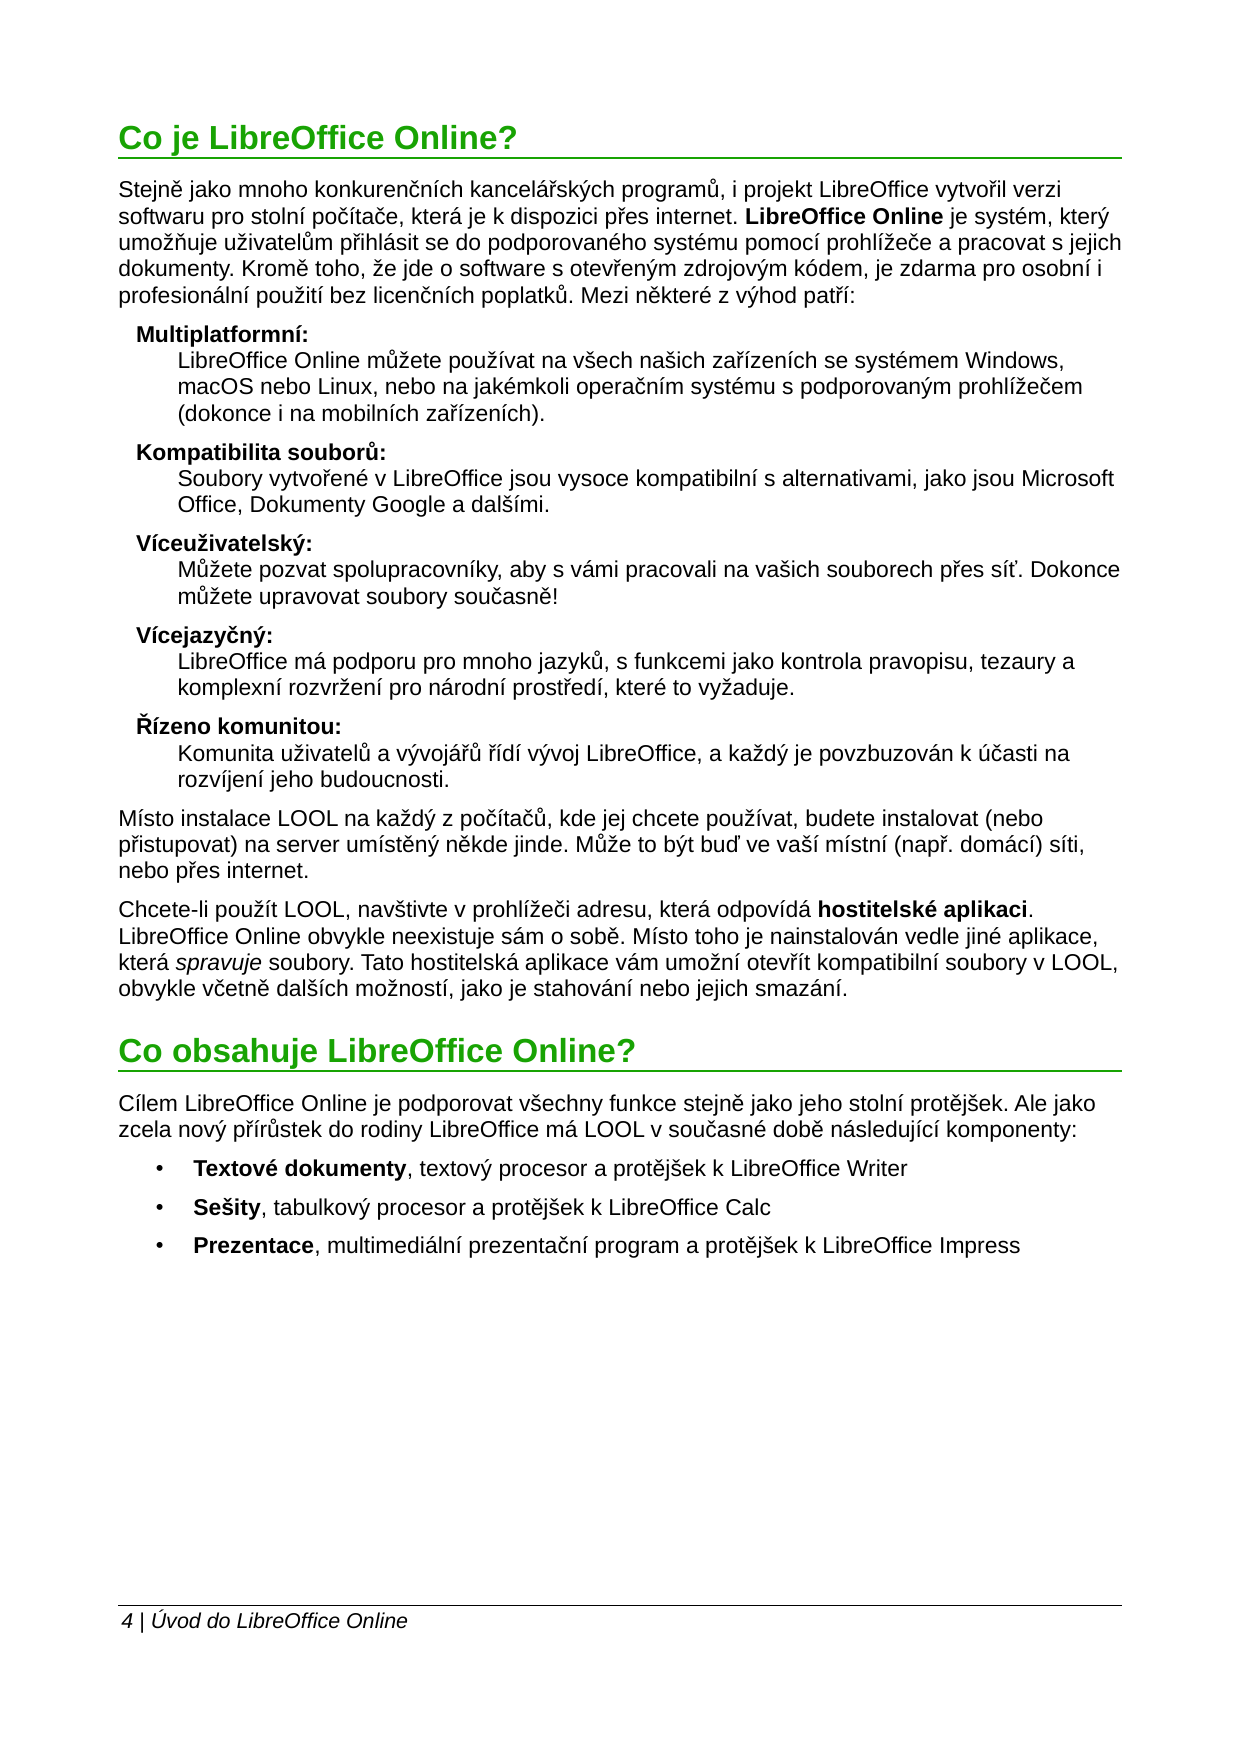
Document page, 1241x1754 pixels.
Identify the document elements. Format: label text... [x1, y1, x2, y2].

text Multiplatformní: [136, 321, 1122, 347]
list Sešity, tabulkový procesor a protějšek k LibreOffice Calc [156, 1193, 1122, 1220]
text Místo instalace LOOL na každý z počítačů, kde jej chcete používat, budete instalovat (nebo přistupovat) na server umístěný někde jinde. Může to být buď ve vaší místní (např. domácí) síti, nebo přes internet. [118, 805, 1122, 884]
text Stejně jako mnoho konkurenčních kancelářských programů, i projekt LibreOffice vytvořil verzi softwaru pro stolní počítače, která je k dispozici přes internet. LibreOffice Online je systém, který umožňuje uživatelům přihlásit se do podporovaného systému pomocí prohlížeče a pracovat s jejich dokumenty. Kromě toho, že jde o software s otevřeným zdrojovým kódem, je zdarma pro osobní i profesionální použití bez licenčních poplatků. Mezi některé z výhod patří: [118, 176, 1122, 308]
text Chcete-li použít LOOL, navštivte v prohlížeči adresu, která odpovídá hostitelské aplikaci. LibreOffice Online obvykle neexistuje sám o sobě. Místo toho je nainstalován vedle jiné aplikace, která spravuje soubory. Tato hostitelská aplikace vám umožní otevřít kompatibilní soubory v LOOL, obvykle včetně dalších možností, jako je stahování nebo jejich smazání. [118, 896, 1122, 1002]
text Kompatibilita souborů: [136, 438, 1122, 465]
list Textové dokumenty, textový procesor a protějšek k LibreOffice Writer [156, 1155, 1122, 1181]
subtitle Co je LibreOffice Online? [118, 118, 1122, 157]
text Řízeno komunitou: [136, 713, 1122, 739]
text Můžete pozvat spolupracovníky, aby s vámi pracovali na vašich souborech přes síť. Dokonce můžete upravovat soubory současně! [177, 556, 1122, 609]
text LibreOffice má podporu pro mnoho jazyků, s funkcemi jako kontrola pravopisu, tezaury a komplexní rozvržení pro národní prostředí, které to vyžaduje. [177, 648, 1122, 701]
subtitle Co obsahuje LibreOffice Online? [118, 1031, 1122, 1070]
text Vícejazyčný: [136, 622, 1122, 648]
list Prezentace, multimediální prezentační program a protějšek k LibreOffice Impress [156, 1232, 1122, 1259]
text Cílem LibreOffice Online je podporovat všechny funkce stejně jako jeho stolní protějšek. Ale jako zcela nový přírůstek do rodiny LibreOffice má LOOL v současné době následující komponenty: [118, 1089, 1122, 1142]
text LibreOffice Online můžete používat na všech našich zařízeních se systémem Windows, macOS nebo Linux, nebo na jakémkoli operačním systému s podporovaným prohlížečem (dokonce i na mobilních zařízeních). [177, 347, 1122, 426]
text Soubory vytvořené v LibreOffice jsou vysoce kompatibilní s alternativami, jako jsou Microsoft Office, Dokumenty Google a dalšími. [177, 465, 1122, 518]
text Komunita uživatelů a vývojářů řídí vývoj LibreOffice, a každý je povzbuzován k účasti na rozvíjení jeho budoucnosti. [177, 739, 1122, 792]
text Víceuživatelský: [136, 530, 1122, 556]
